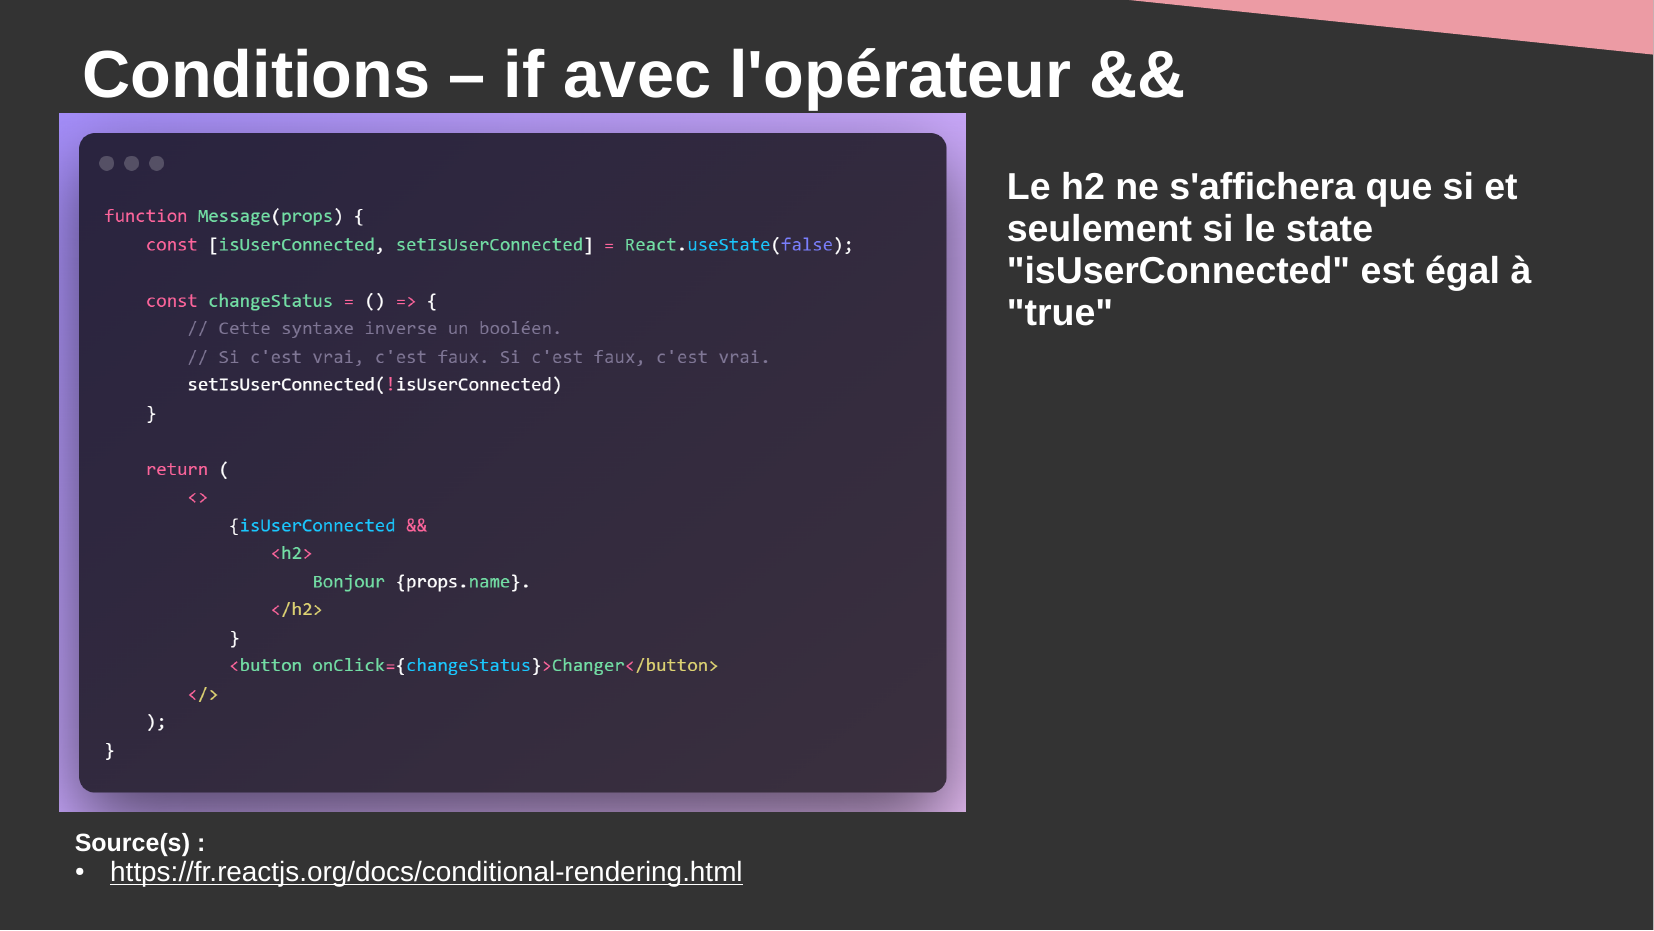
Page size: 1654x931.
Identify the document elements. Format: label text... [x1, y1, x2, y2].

text_box [1129, 0, 1654, 55]
picture [59, 113, 966, 812]
text_box Le h2 ne s'affichera que si et seulement si le state "isUserConnected" est égal à "true" [992, 158, 1642, 686]
text_box Source(s) : https://fr.reactjs.org/docs/conditional-rendering.html [59, 821, 1546, 906]
title Conditions – if avec l'opérateur && [82, 37, 1571, 114]
